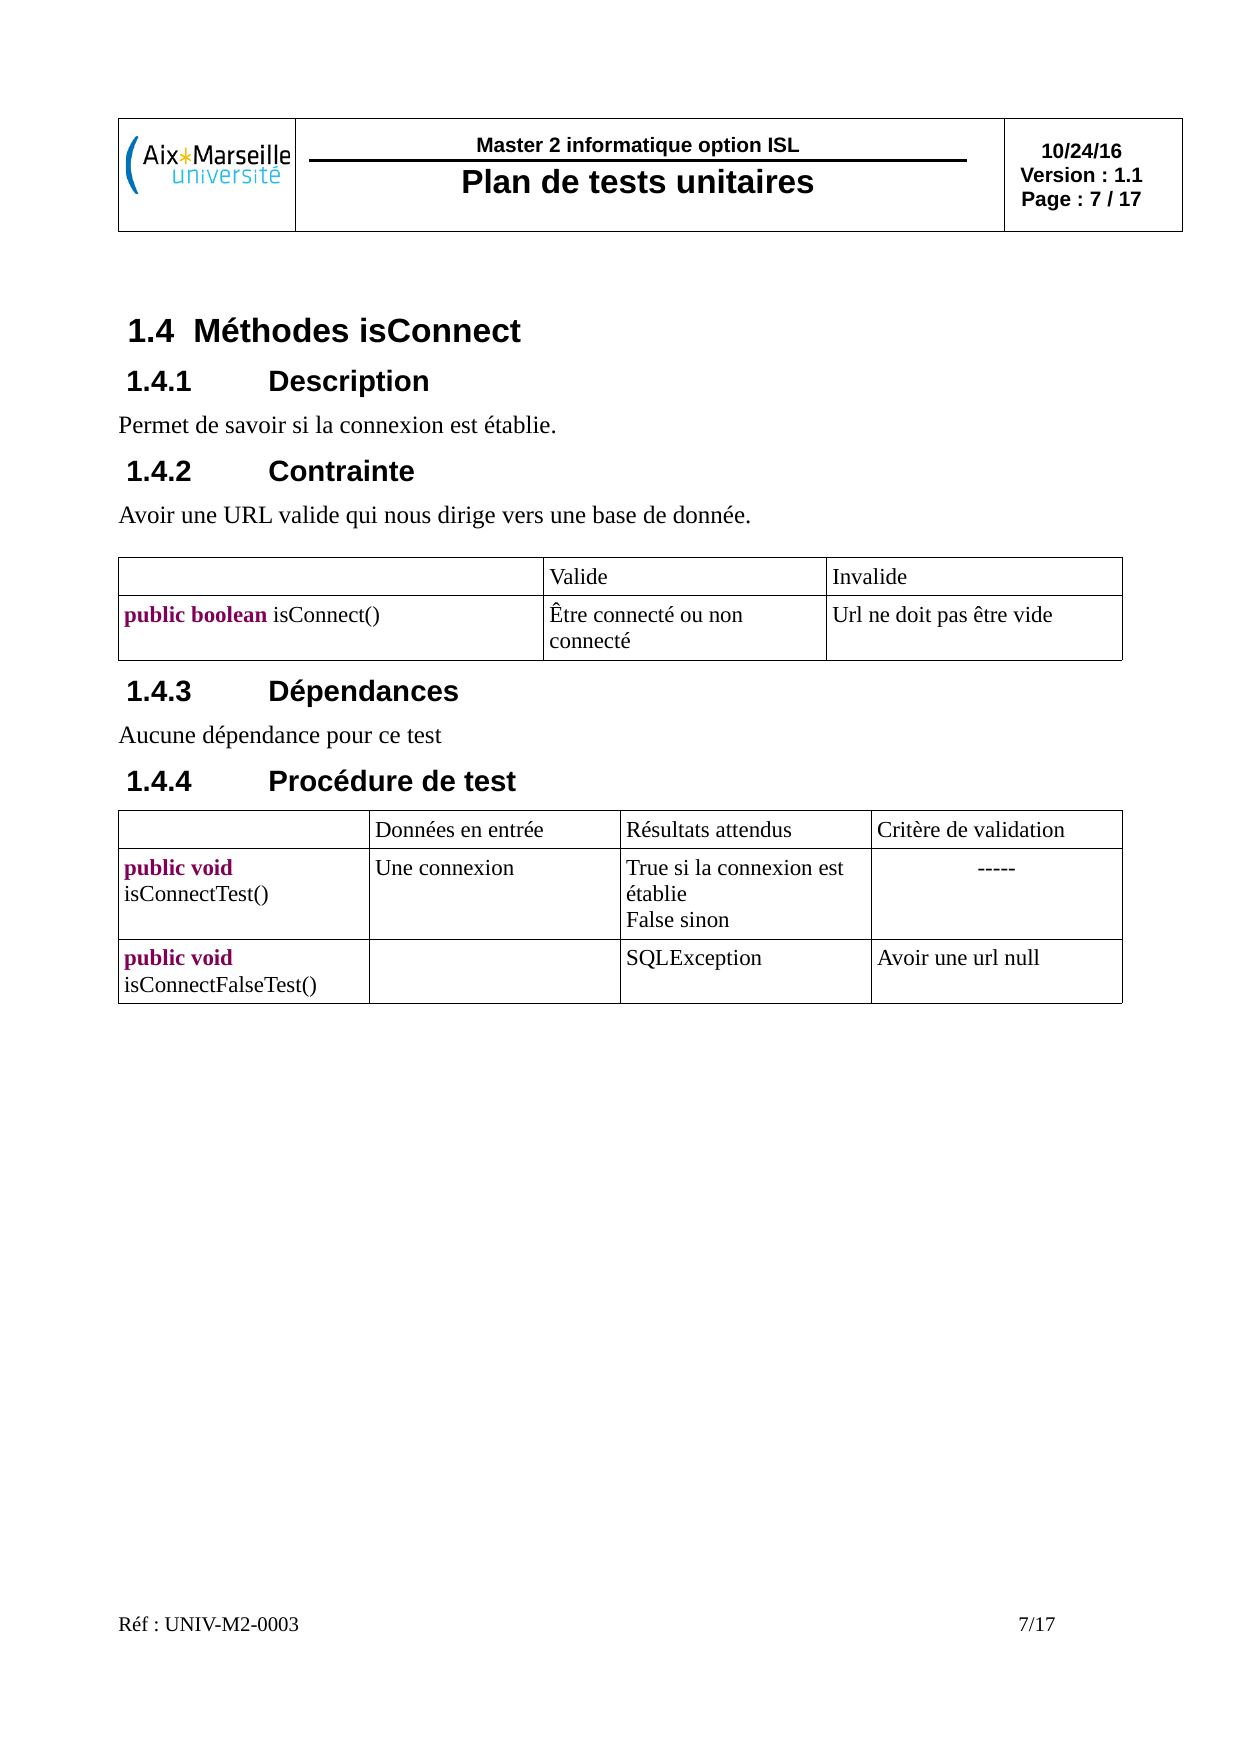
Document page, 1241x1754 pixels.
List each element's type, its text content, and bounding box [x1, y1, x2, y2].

table_header Valide [544, 558, 826, 595]
table_cell Url ne doit pas être vide [827, 596, 1122, 659]
table_header [119, 558, 543, 595]
table_cell ----- [872, 849, 1122, 938]
subtitle Procédure de test [118, 764, 1122, 797]
table_header Invalide [827, 558, 1122, 595]
subtitle Description [118, 364, 1122, 398]
text Avoir une URL valide qui nous dirige vers une base de donnée. [118, 500, 1122, 528]
table_cell public boolean isConnect() [119, 596, 543, 659]
picture [125, 136, 290, 194]
table_header Résultats attendus [621, 811, 871, 848]
table_cell Avoir une url null [872, 940, 1122, 1003]
text Aucune dépendance pour ce test [118, 720, 1122, 749]
table_cell public void isConnectFalseTest() [119, 940, 369, 1003]
table_cell Une connexion [370, 849, 620, 938]
table_cell [370, 940, 620, 1003]
table_header Critère de validation [872, 811, 1122, 848]
text Permet de savoir si la connexion est établie. [118, 410, 1122, 439]
table_header Données en entrée [370, 811, 620, 848]
table_header [119, 811, 369, 848]
subtitle Dépendances [118, 674, 1122, 708]
table_cell public void isConnectTest() [119, 849, 369, 938]
subtitle Méthodes isConnect [118, 311, 1122, 349]
subtitle Contrainte [118, 453, 1122, 487]
table_cell Être connecté ou non connecté [544, 596, 826, 659]
table_cell True si la connexion est établie False sinon [621, 849, 871, 938]
table_cell SQLException [621, 940, 871, 1003]
